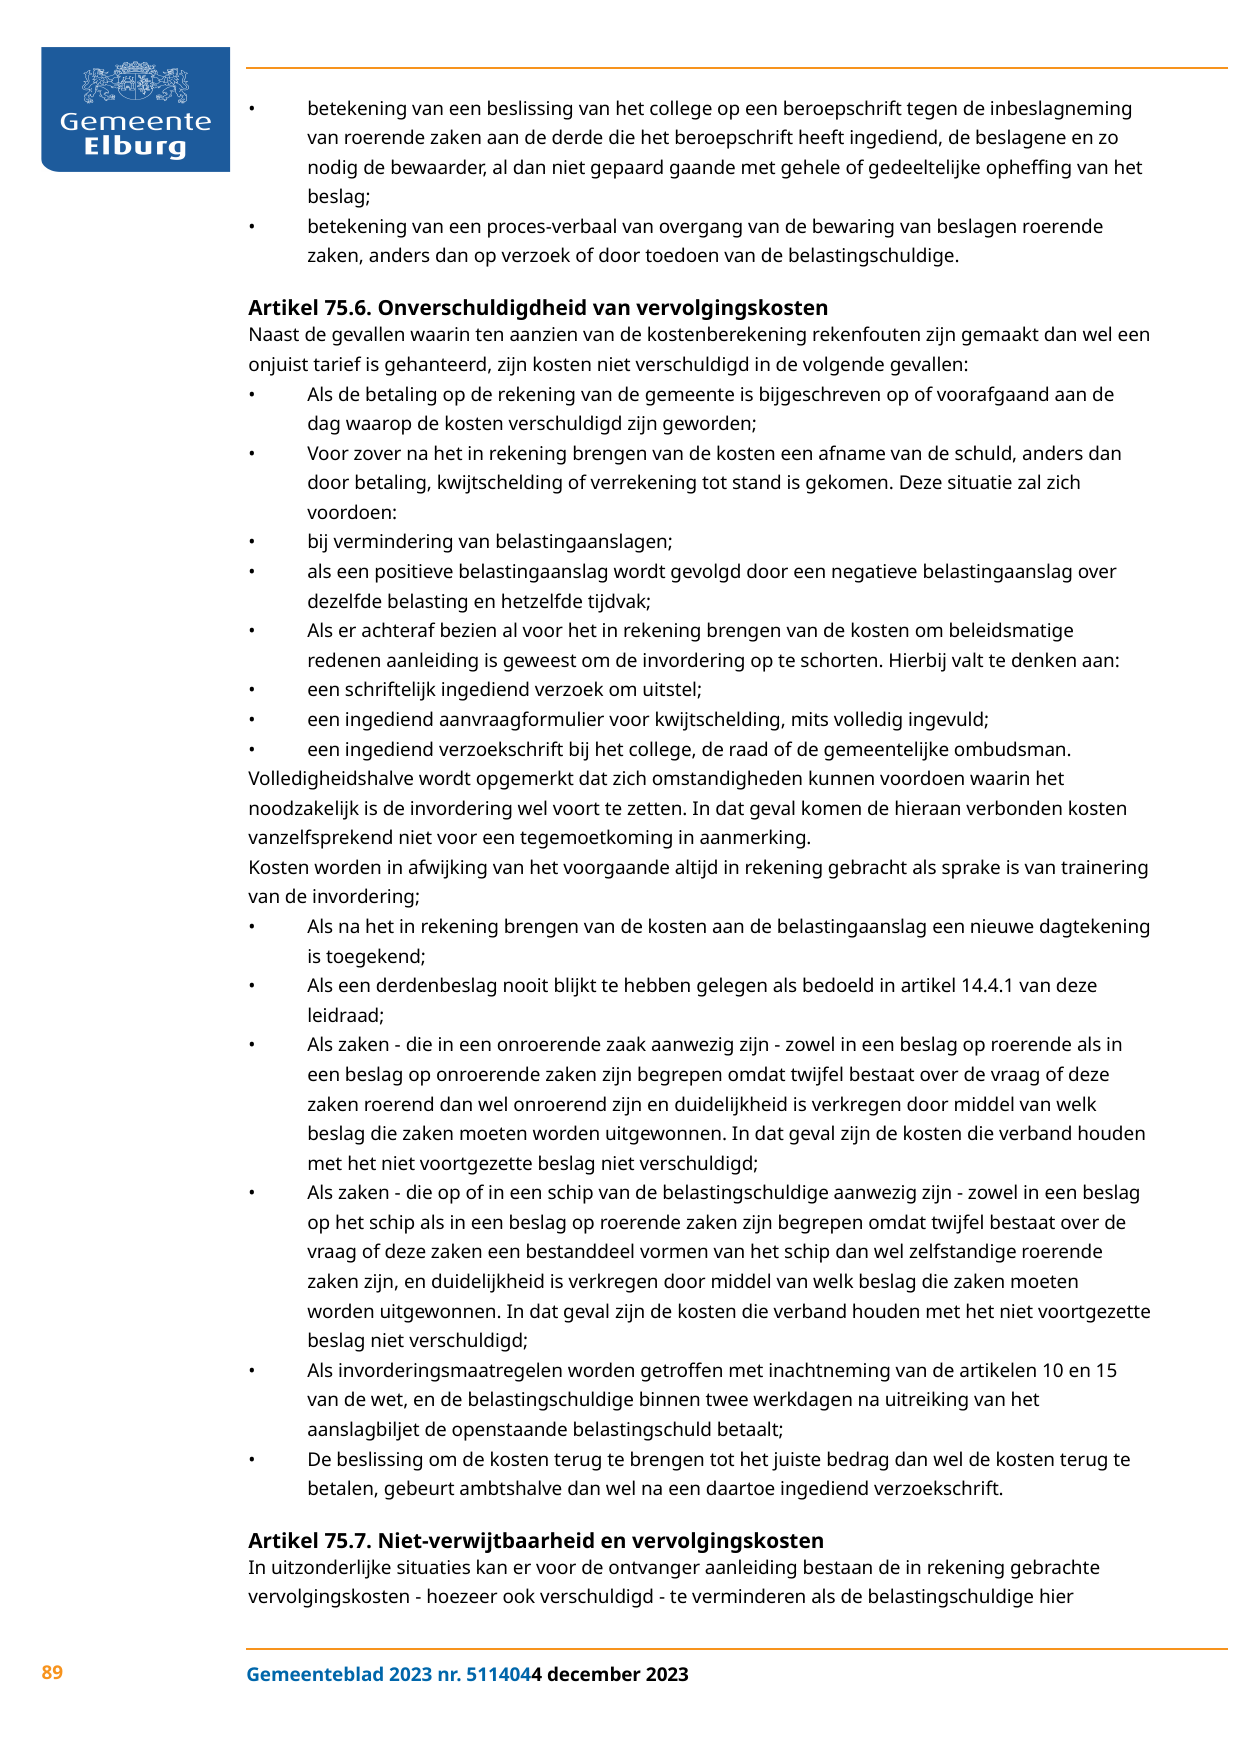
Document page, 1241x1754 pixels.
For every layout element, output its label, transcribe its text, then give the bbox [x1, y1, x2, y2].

picture [41, 47, 231, 172]
text Volledigheidshalve wordt opgemerkt dat zich omstandigheden kunnen voordoen waarin het noodzakelijk is de invordering wel voort te zetten. In dat geval komen de hieraan verbonden kosten vanzelfsprekend niet voor een tegemoetkoming in aanmerking. [248, 765, 1152, 850]
list een ingediend aanvraagformulier voor kwijtschelding, mits volledig ingevuld; [248, 706, 1152, 732]
text Artikel 75.6. Onverschuldigdheid van vervolgingskosten [248, 293, 1152, 322]
list betekening van een proces-verbaal van overgang van de bewaring van beslagen roerende zaken, anders dan op verzoek of door toedoen van de belastingschuldige. [248, 213, 1152, 268]
text Kosten worden in afwijking van het voorgaande altijd in rekening gebracht als sprake is van trainering van de invordering; [248, 854, 1152, 909]
list De beslissing om de kosten terug te brengen tot het juiste bedrag dan wel de kosten terug te betalen, gebeurt ambtshalve dan wel na een daartoe ingediend verzoekschrift. [248, 1446, 1152, 1501]
list Als de betaling op de rekening van de gemeente is bijgeschreven op of voorafgaand aan de dag waarop de kosten verschuldigd zijn geworden; [248, 381, 1152, 436]
list een ingediend verzoekschrift bij het college, de raad of de gemeentelijke ombudsman. [248, 736, 1152, 761]
text Artikel 75.7. Niet-verwijtbaarheid en vervolgingskosten [248, 1526, 1152, 1554]
list Als na het in rekening brengen van de kosten aan de belastingaanslag een nieuwe dagtekening is toegekend; [248, 913, 1152, 968]
list Voor zover na het in rekening brengen van de kosten een afname van de schuld, anders dan door betaling, kwijtschelding of verrekening tot stand is gekomen. Deze situatie zal zich voordoen: [248, 440, 1152, 525]
list betekening van een beslissing van het college op een beroepschrift tegen de inbeslagneming van roerende zaken aan de derde die het beroepschrift heeft ingediend, de beslagene en zo nodig de bewaarder, al dan niet gepaard gaande met gehele of gedeeltelijke opheffing van het beslag; [248, 95, 1152, 209]
list Als een derdenbeslag nooit blijkt te hebben gelegen als bedoeld in artikel 14.4.1 van deze leidraad; [248, 972, 1152, 1028]
list Als invorderingsmaatregelen worden getroffen met inachtneming van de artikelen 10 en 15 van de wet, en de belastingschuldige binnen twee werkdagen na uitreiking van het aanslagbiljet de openstaande belastingschuld betaalt; [248, 1357, 1152, 1442]
list Als zaken - die op of in een schip van de belastingschuldige aanwezig zijn - zowel in een beslag op het schip als in een beslag op roerende zaken zijn begrepen omdat twijfel bestaat over de vraag of deze zaken een bestanddeel vormen van het schip dan wel zelfstandige roerende zaken zijn, en duidelijkheid is verkregen door middel van welk beslag die zaken moeten worden uitgewonnen. In dat geval zijn de kosten die verband houden met het niet voortgezette beslag niet verschuldigd; [248, 1179, 1152, 1353]
text Naast de gevallen waarin ten aanzien van de kostenberekening rekenfouten zijn gemaakt dan wel een onjuist tarief is gehanteerd, zijn kosten niet verschuldigd in de volgende gevallen: [248, 322, 1152, 377]
list als een positieve belastingaanslag wordt gevolgd door een negatieve belastingaanslag over dezelfde belasting en hetzelfde tijdvak; [248, 558, 1152, 613]
list bij vermindering van belastingaanslagen; [248, 529, 1152, 554]
text In uitzonderlijke situaties kan er voor de ontvanger aanleiding bestaan de in rekening gebrachte vervolgingskosten - hoezeer ook verschuldigd - te verminderen als de belastingschuldige hier [248, 1554, 1152, 1609]
list een schriftelijk ingediend verzoek om uitstel; [248, 677, 1152, 702]
list Als er achteraf bezien al voor het in rekening brengen van de kosten om beleidsmatige redenen aanleiding is geweest om de invordering op te schorten. Hierbij valt te denken aan: [248, 617, 1152, 673]
list Als zaken - die in een onroerende zaak aanwezig zijn - zowel in een beslag op roerende als in een beslag op onroerende zaken zijn begrepen omdat twijfel bestaat over de vraag of deze zaken roerend dan wel onroerend zijn en duidelijkheid is verkregen door middel van welk beslag die zaken moeten worden uitgewonnen. In dat geval zijn de kosten die verband houden met het niet voortgezette beslag niet verschuldigd; [248, 1032, 1152, 1176]
